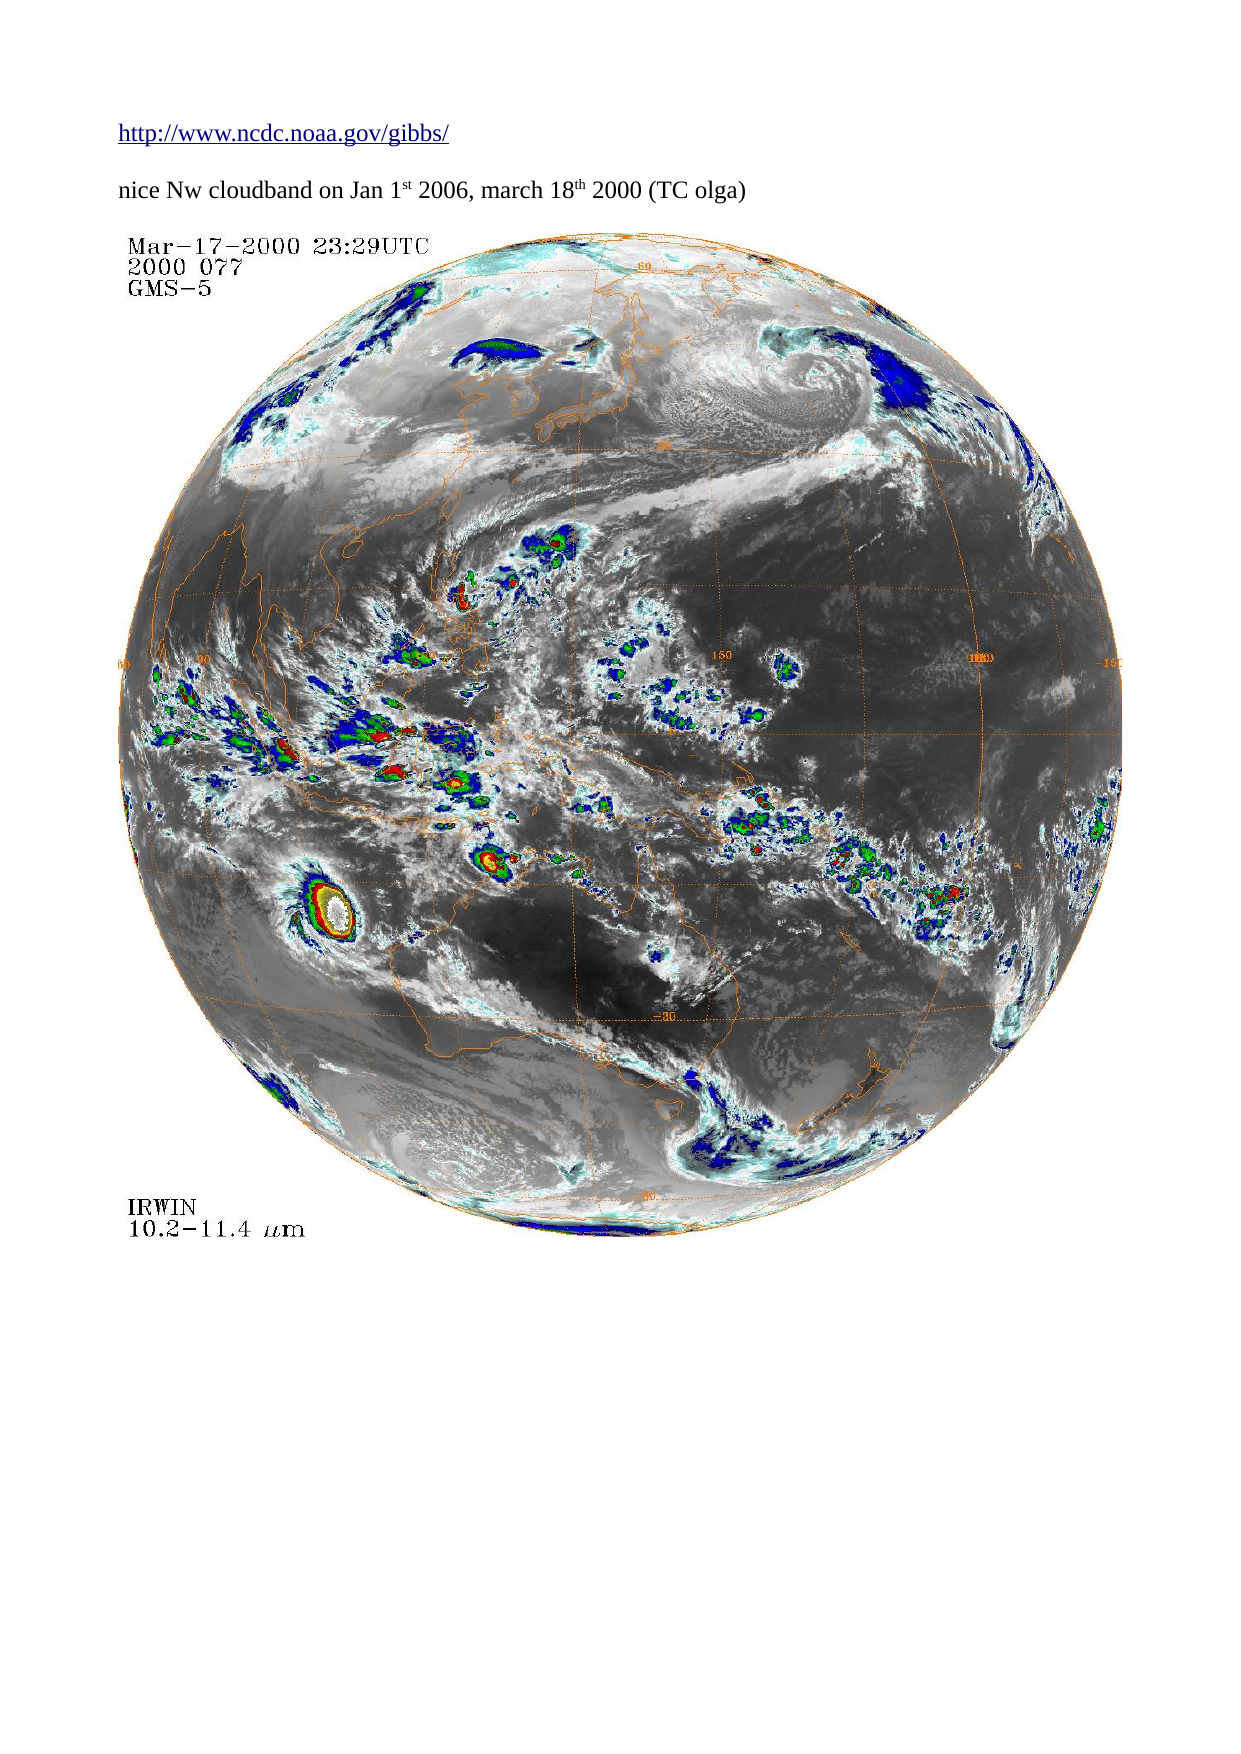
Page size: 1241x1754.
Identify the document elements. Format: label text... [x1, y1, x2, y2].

text http://www.ncdc.noaa.gov/gibbs/ [118, 118, 1122, 147]
picture [118, 233, 1123, 1237]
text nice Nw cloudband on Jan 1st 2006, march 18th 2000 (TC olga) [118, 176, 1122, 204]
